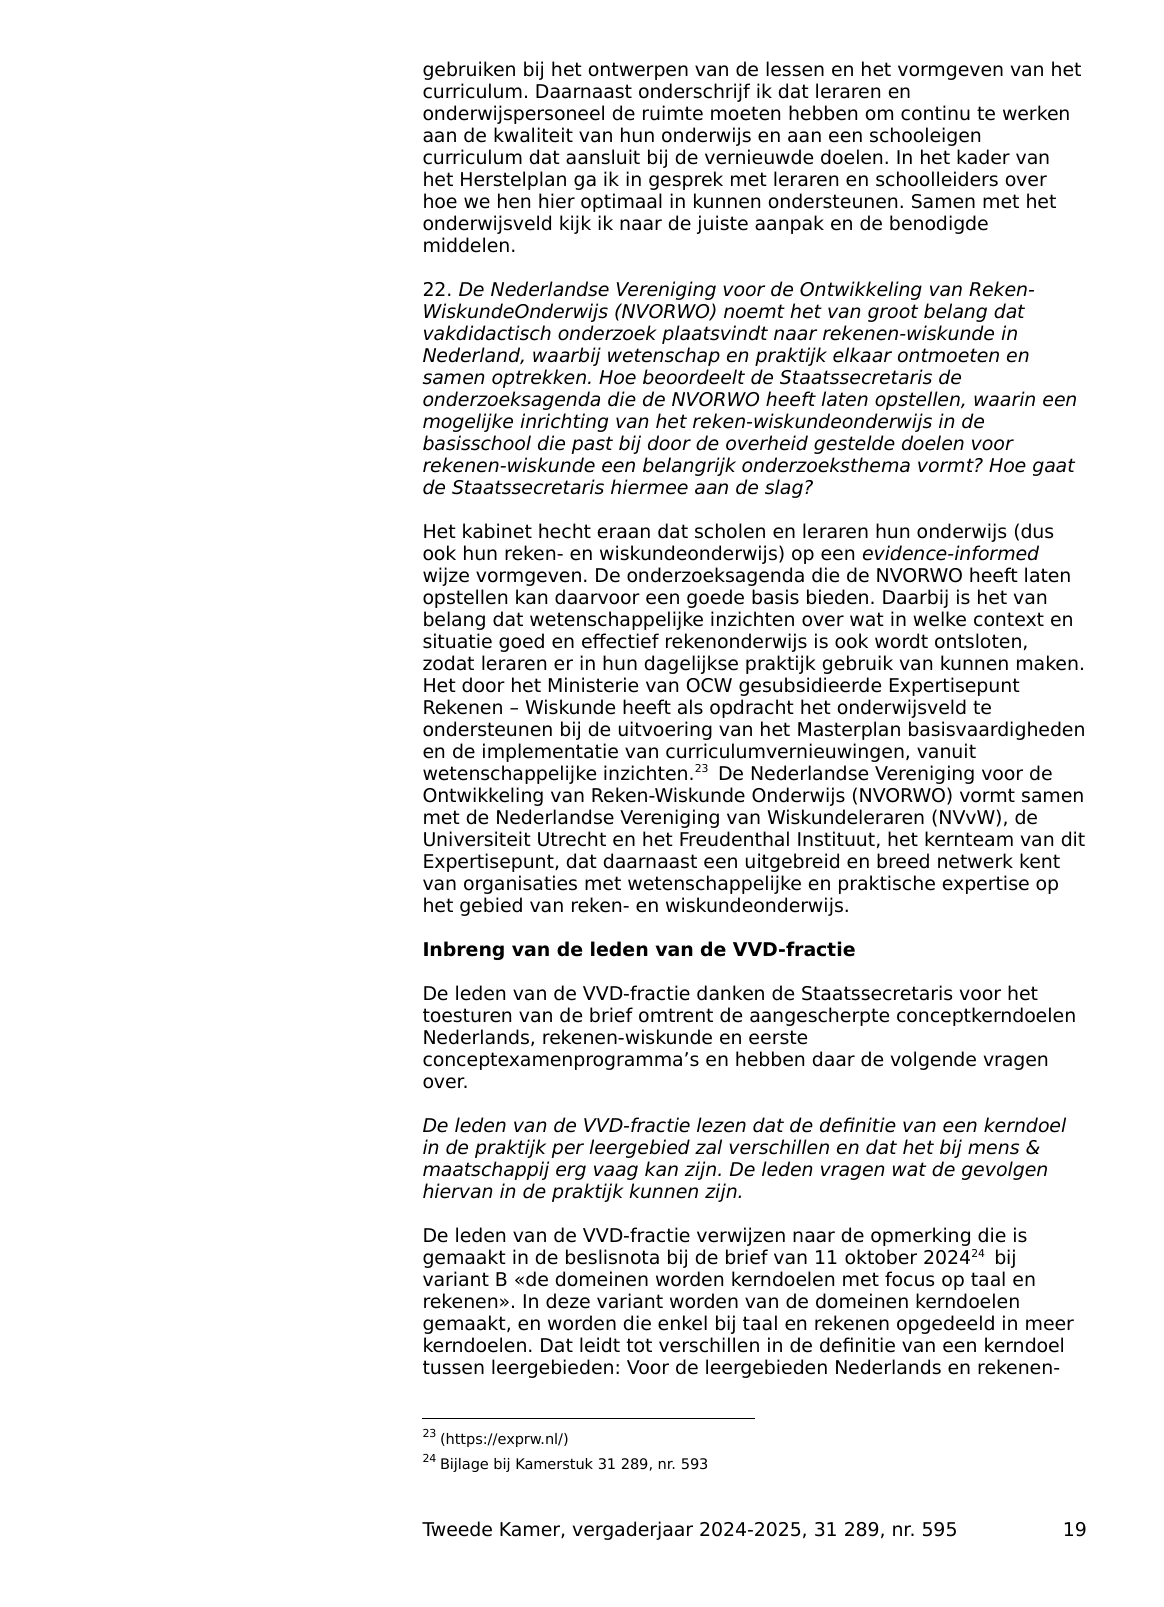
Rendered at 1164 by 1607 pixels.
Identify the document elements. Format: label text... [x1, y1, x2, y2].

text Bijlage bij Kamerstuk 31 289, nr. 593 [422, 1452, 1087, 1474]
text Het kabinet hecht eraan dat scholen en leraren hun onderwijs (dus ook hun reken- en wiskundeonderwijs) op een evidence-informed wijze vormgeven. De onderzoeksagenda die de NVORWO heeft laten opstellen kan daarvoor een goede basis bieden. Daarbij is het van belang dat wetenschappelijke inzichten over wat in welke context en situatie goed en effectief rekenonderwijs is ook wordt ontsloten, zodat leraren er in hun dagelijkse praktijk gebruik van kunnen maken. Het door het Ministerie van OCW gesubsidieerde Expertisepunt Rekenen – Wiskunde heeft als opdracht het onderwijsveld te ondersteunen bij de uitvoering van het Masterplan basisvaardigheden en de implementatie van curriculumvernieuwingen, vanuit wetenschappelijke inzichten. De Nederlandse Vereniging voor de Ontwikkeling van Reken-Wiskunde Onderwijs (NVORWO) vormt samen met de Nederlandse Vereniging van Wiskundeleraren (NVvW), de Universiteit Utrecht en het Freudenthal Instituut, het kernteam van dit Expertisepunt, dat daarnaast een uitgebreid en breed netwerk kent van organisaties met wetenschappelijke en praktische expertise op het gebied van reken- en wiskundeonderwijs. [422, 521, 1087, 917]
text gebruiken bij het ontwerpen van de lessen en het vormgeven van het curriculum. Daarnaast onderschrijf ik dat leraren en onderwijspersoneel de ruimte moeten hebben om continu te werken aan de kwaliteit van hun onderwijs en aan een schooleigen curriculum dat aansluit bij de vernieuwde doelen. In het kader van het Herstelplan ga ik in gesprek met leraren en schoolleiders over hoe we hen hier optimaal in kunnen ondersteunen. Samen met het onderwijsveld kijk ik naar de juiste aanpak en de benodigde middelen. [422, 59, 1087, 257]
text (https://exprw.nl/) [422, 1427, 1087, 1449]
text De leden van de VVD-fractie lezen dat de definitie van een kerndoel in de praktijk per leergebied zal verschillen en dat het bij mens & maatschappij erg vaag kan zijn. De leden vragen wat de gevolgen hiervan in de praktijk kunnen zijn. [422, 1115, 1087, 1203]
text De leden van de VVD-fractie verwijzen naar de opmerking die is gemaakt in de beslisnota bij de brief van 11 oktober 2024 bij variant B «de domeinen worden kerndoelen met focus op taal en rekenen». In deze variant worden van de domeinen kerndoelen gemaakt, en worden die enkel bij taal en rekenen opgedeeld in meer kerndoelen. Dat leidt tot verschillen in de definitie van een kerndoel tussen leergebieden: Voor de leergebieden Nederlands en rekenen- [422, 1225, 1087, 1379]
subtitle Inbreng van de leden van de VVD-fractie [422, 939, 1087, 961]
text De leden van de VVD-fractie danken de Staatssecretaris voor het toesturen van de brief omtrent de aangescherpte conceptkerndoelen Nederlands, rekenen-wiskunde en eerste conceptexamenprogramma’s en hebben daar de volgende vragen over. [422, 983, 1087, 1093]
text 22. De Nederlandse Vereniging voor de Ontwikkeling van Reken-WiskundeOnderwijs (NVORWO) noemt het van groot belang dat vakdidactisch onderzoek plaatsvindt naar rekenen-wiskunde in Nederland, waarbij wetenschap en praktijk elkaar ontmoeten en samen optrekken. Hoe beoordeelt de Staatssecretaris de onderzoeksagenda die de NVORWO heeft laten opstellen, waarin een mogelijke inrichting van het reken-wiskundeonderwijs in de basisschool die past bij door de overheid gestelde doelen voor rekenen-wiskunde een belangrijk onderzoeksthema vormt? Hoe gaat de Staatssecretaris hiermee aan de slag? [422, 279, 1087, 499]
